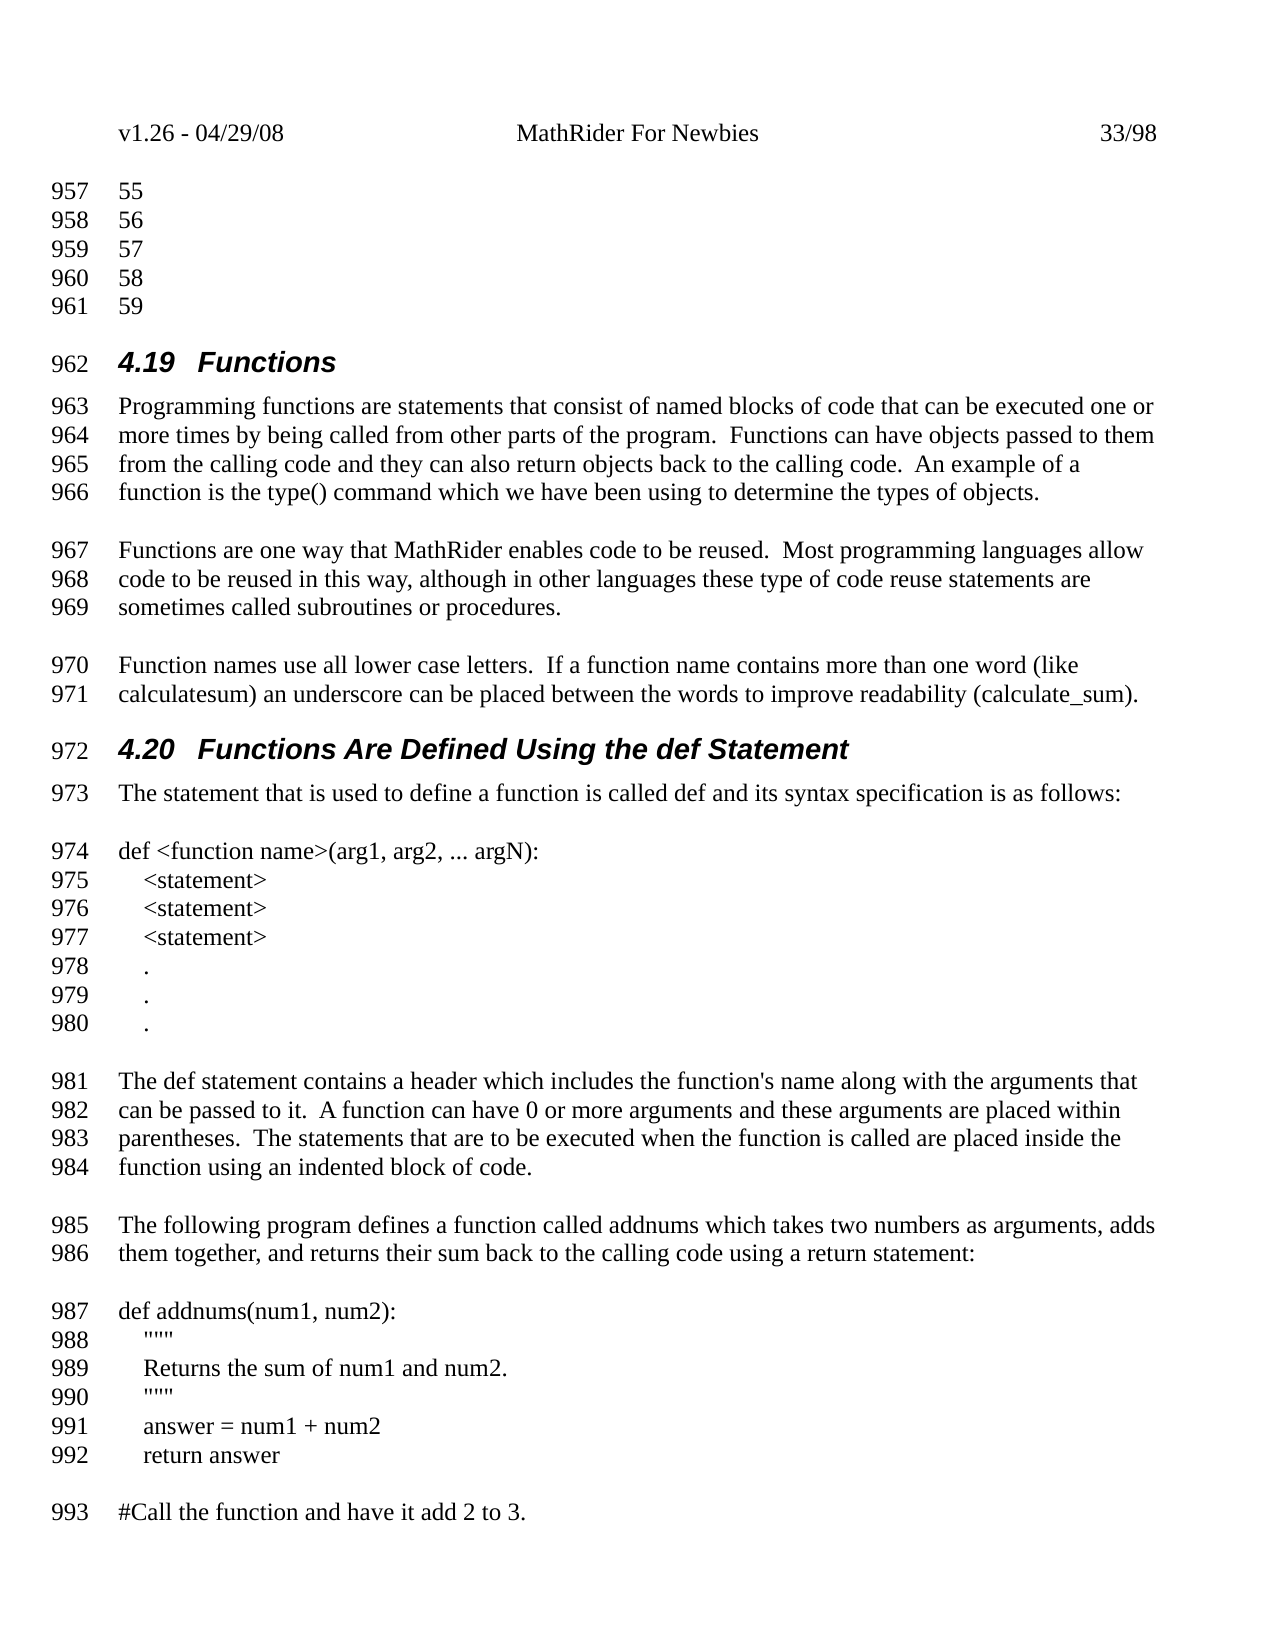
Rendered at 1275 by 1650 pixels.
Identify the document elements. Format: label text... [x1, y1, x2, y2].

text . [118, 951, 1157, 980]
text answer = num1 + num2 [118, 1411, 1157, 1440]
text . [118, 1008, 1157, 1037]
text Function names use all lower case letters. If a function name contains more than one word (like calculatesum) an underscore can be placed between the words to improve readability (calculate_sum). [118, 650, 1157, 707]
text 57 [118, 234, 1157, 263]
text 58 [118, 263, 1157, 291]
text 56 [118, 205, 1157, 234]
text """ [118, 1382, 1157, 1411]
text Functions are one way that MathRider enables code to be reused. Most programming languages allow code to be reused in this way, although in other languages these type of code reuse statements are sometimes called subroutines or procedures. [118, 535, 1157, 621]
text def addnums(num1, num2): [118, 1296, 1157, 1325]
text <statement> [118, 893, 1157, 922]
text The following program defines a function called addnums which takes two numbers as arguments, adds them together, and returns their sum back to the calling code using a return statement: [118, 1210, 1157, 1267]
text 55 [118, 176, 1157, 205]
text . [118, 980, 1157, 1008]
text #Call the function and have it add 2 to 3. [118, 1497, 1157, 1526]
text def <function name>(arg1, arg2, ... argN): [118, 836, 1157, 865]
text Returns the sum of num1 and num2. [118, 1353, 1157, 1382]
text Programming functions are statements that consist of named blocks of code that can be executed one or more times by being called from other parts of the program. Functions can have objects passed to them from the calling code and they can also return objects back to the calling code. An example of a function is the type() command which we have been using to determine the types of objects. [118, 391, 1157, 506]
text <statement> [118, 865, 1157, 893]
subtitle Functions Are Defined Using the def Statement [118, 732, 1157, 766]
text The def statement contains a header which includes the function's name along with the arguments that can be passed to it. A function can have 0 or more arguments and these arguments are placed within parentheses. The statements that are to be executed when the function is called are placed inside the function using an indented block of code. [118, 1066, 1157, 1181]
text return answer [118, 1440, 1157, 1468]
subtitle Functions [118, 345, 1157, 379]
text The statement that is used to define a function is called def and its syntax specification is as follows: [118, 778, 1157, 807]
text """ [118, 1325, 1157, 1353]
text 59 [118, 291, 1157, 320]
text <statement> [118, 922, 1157, 951]
